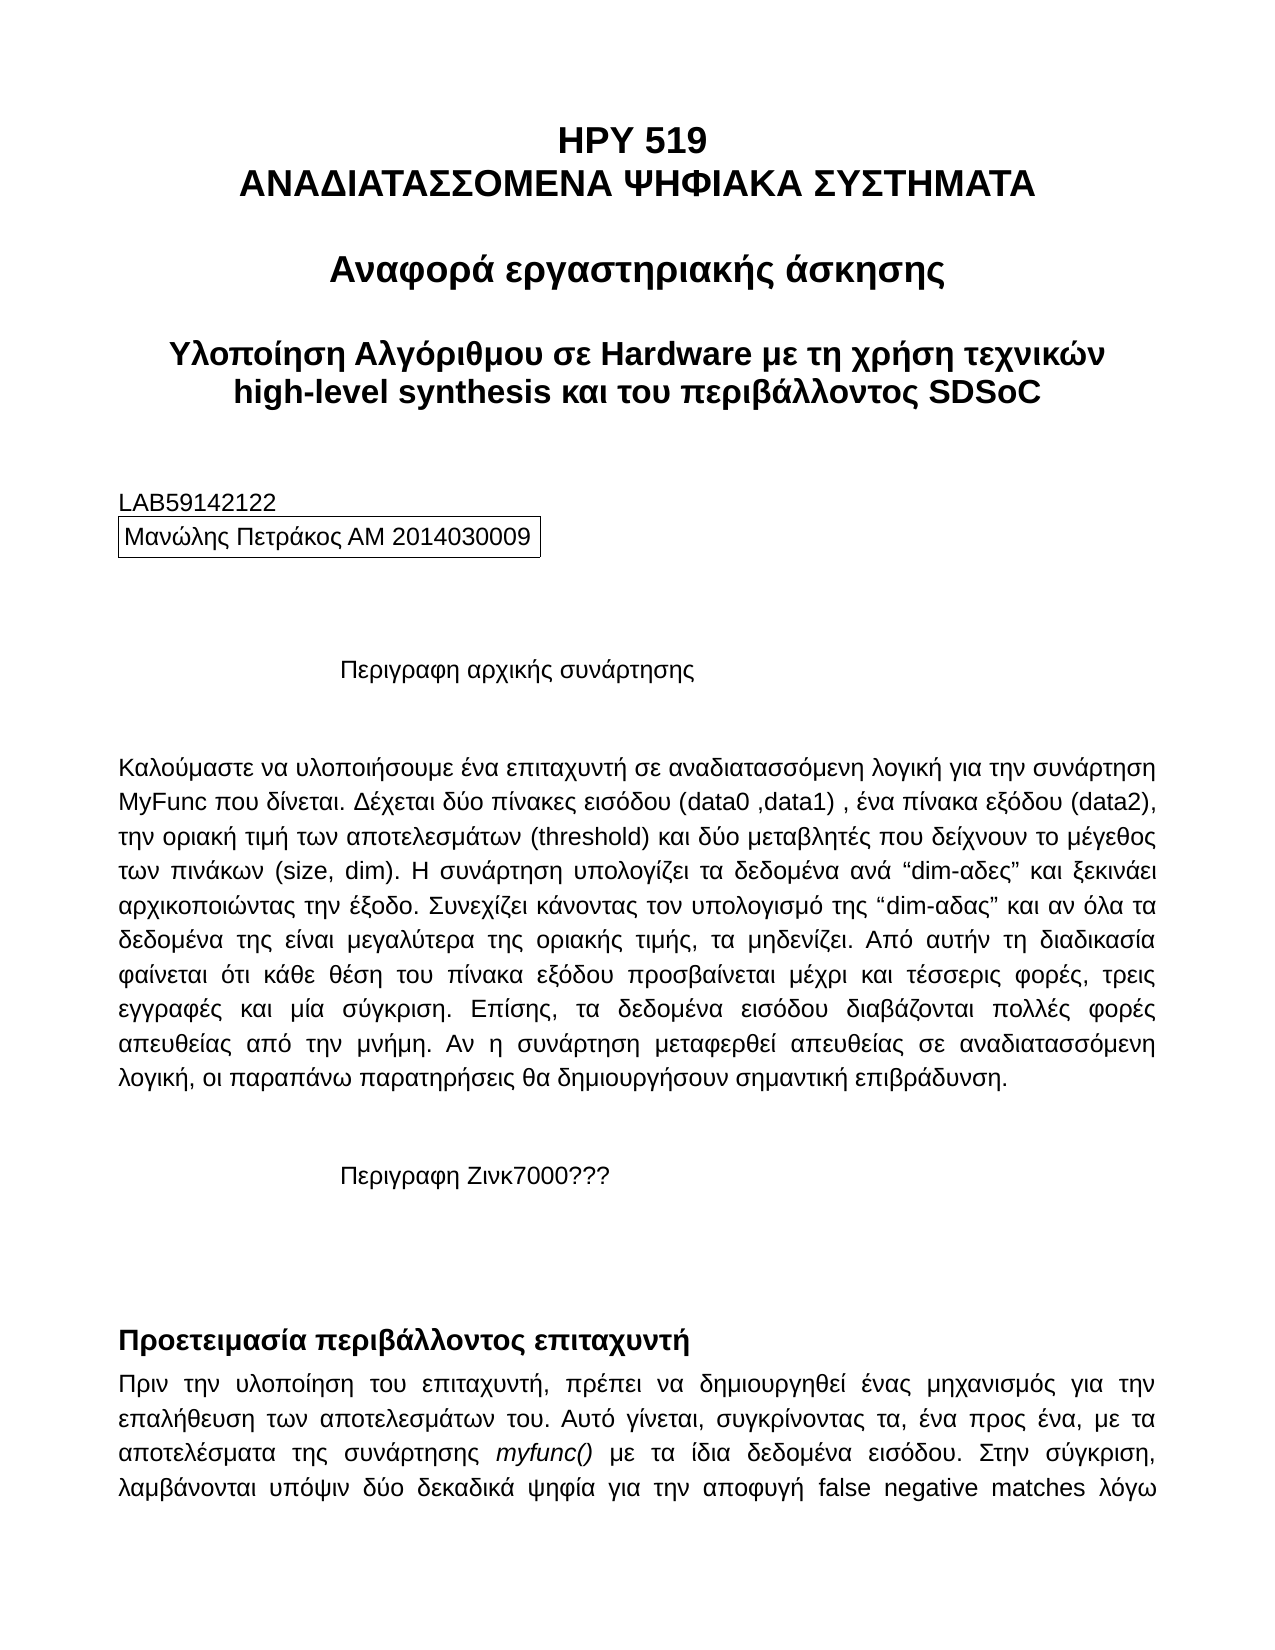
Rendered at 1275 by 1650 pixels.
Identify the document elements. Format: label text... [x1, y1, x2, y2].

text Αναφορά εργαστηριακής άσκησης [118, 247, 1157, 291]
text ΗΡΥ 519 [118, 118, 1157, 161]
text ΑΝΑΔΙΑΤΑΣΣΟΜΕΝΑ ΨΗΦΙΑΚΑ ΣΥΣΤΗΜΑΤΑ [118, 161, 1157, 204]
text Καλούμαστε να υλοποιήσουμε ένα επιταχυντή σε αναδιατασσόμενη λογική για την συνάρτηση MyFunc που δίνεται. Δέχεται δύο πίνακες εισόδου (data0 ,data1) , ένα πίνακα εξόδου (data2), την οριακή τιμή των αποτελεσμάτων (threshold) και δύο μεταβλητές που δείχνουν το μέγεθος των πινάκων (size, dim). Η συνάρτηση υπολογίζει τα δεδομένα ανά “dim-αδες” και ξεκινάει αρχικοποιώντας την έξοδο. Συνεχίζει κάνοντας τον υπολογισμό της “dim-αδας” και αν όλα τα δεδομένα της είναι μεγαλύτερα της οριακής τιμής, τα μηδενίζει. Από αυτήν τη διαδικασία φαίνεται ότι κάθε θέση του πίνακα εξόδου προσβαίνεται μέχρι και τέσσερις φορές, τρεις εγγραφές και μία σύγκριση. Επίσης, τα δεδομένα εισόδου διαβάζονται πολλές φορές απευθείας από την μνήμη. Αν η συνάρτηση μεταφερθεί απευθείας σε αναδιατασσόμενη λογική, οι παραπάνω παρατηρήσεις θα δημιουργήσουν σημαντική επιβράδυνση. [118, 753, 1157, 1092]
text Υλοποίηση Αλγόριθμου σε Hardware με τη χρήση τεχνικών [118, 334, 1157, 372]
text Περιγραφη αρχικής συνάρτησης [118, 655, 1157, 683]
table_header Μανώλης Πετράκος ΑΜ 2014030009 [119, 517, 540, 557]
text LAB59142122 [118, 487, 1157, 516]
text Περιγραφη Ζινκ7000??? [118, 1161, 1157, 1190]
text high-level synthesis και του περιβάλλοντος SDSoC [118, 372, 1157, 411]
subtitle Προετειμασία περιβάλλοντος επιταχυντή [118, 1323, 1157, 1357]
text Πριν την υλοποίηση του επιταχυντή, πρέπει να δημιουργηθεί ένας μηχανισμός για την επαλήθευση των αποτελεσμάτων του. Αυτό γίνεται, συγκρίνοντας τα, ένα προς ένα, με τα αποτελέσματα της συνάρτησης myfunc() με τα ίδια δεδομένα εισόδου. Στην σύγκριση, λαμβάνονται υπόψιν δύο δεκαδικά ψηφία για την αποφυγή false negative matches λόγω [118, 1369, 1157, 1502]
